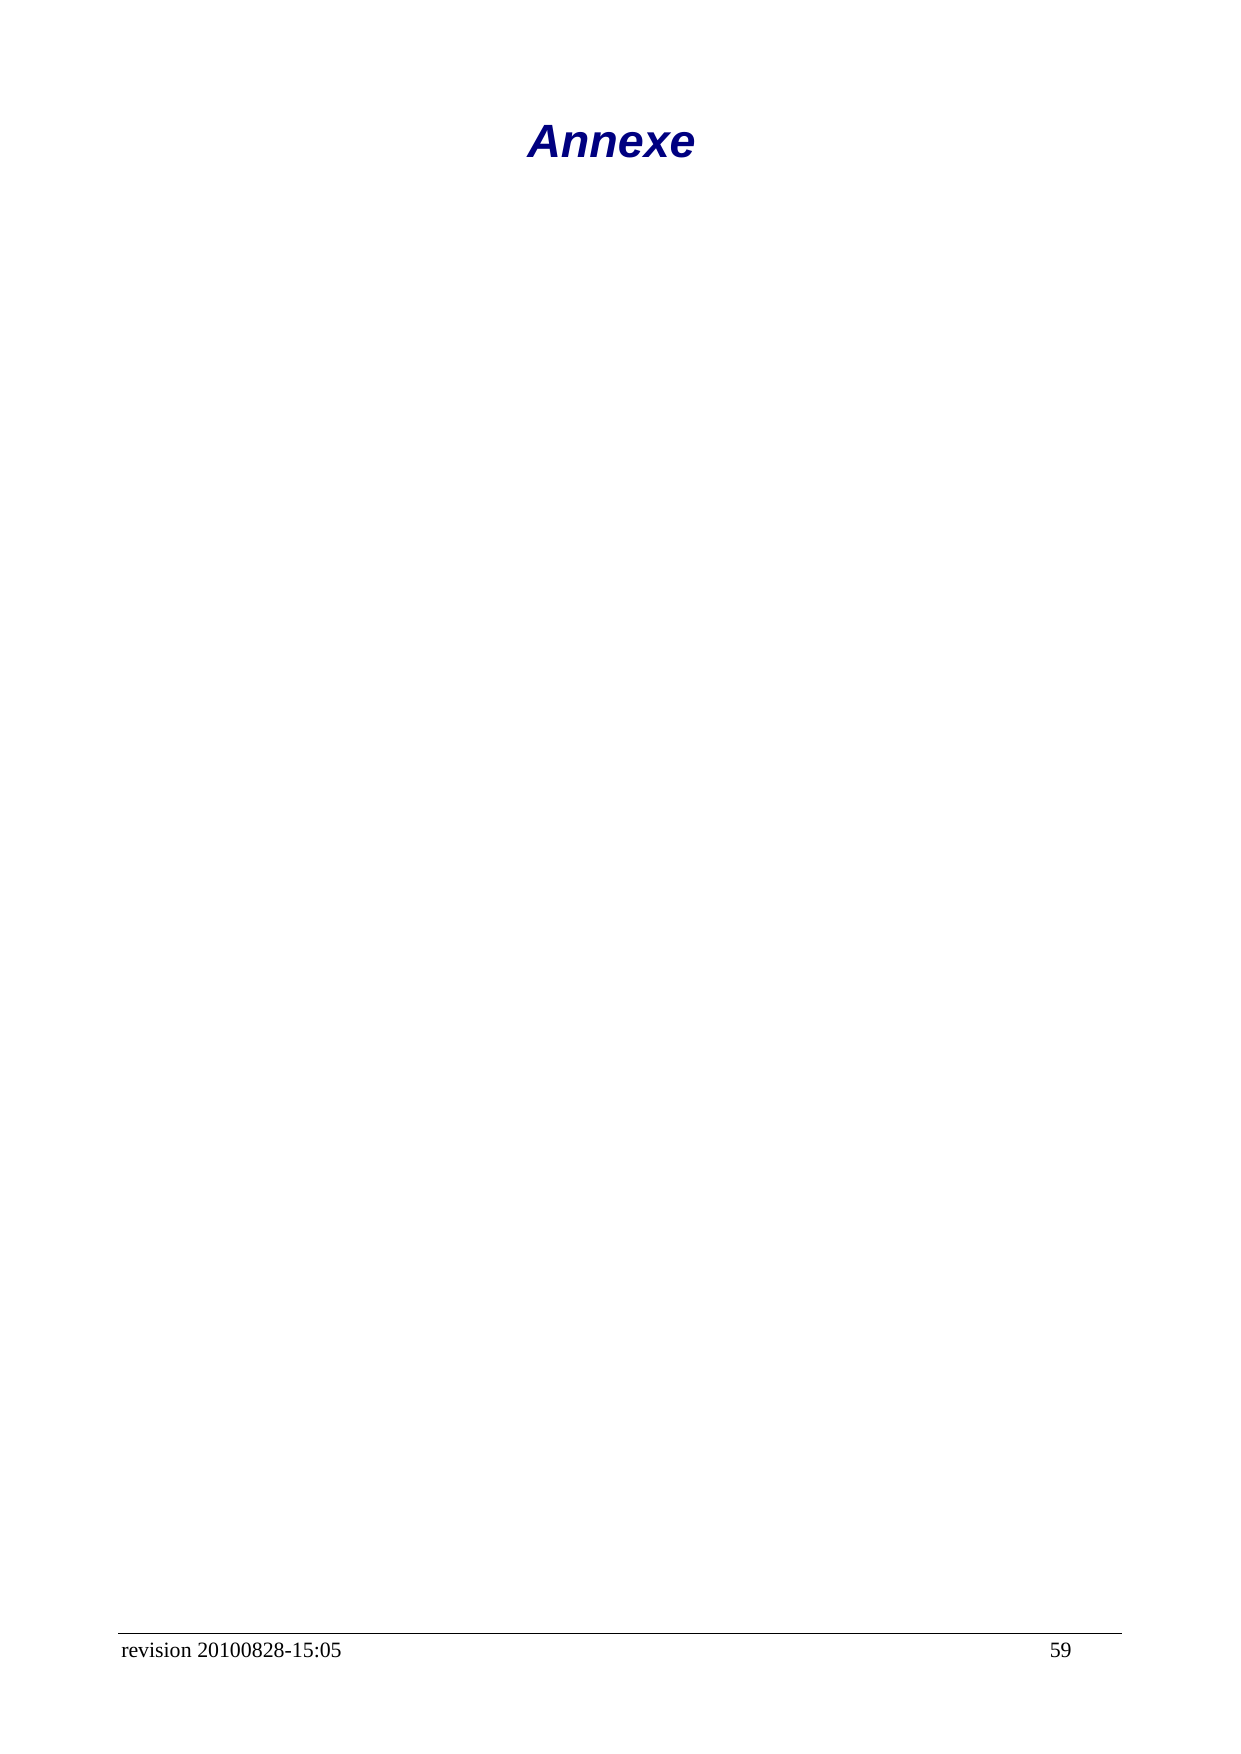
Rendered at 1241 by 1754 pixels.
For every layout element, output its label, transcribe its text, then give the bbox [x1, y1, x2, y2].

subtitle Annexe [118, 113, 1122, 167]
